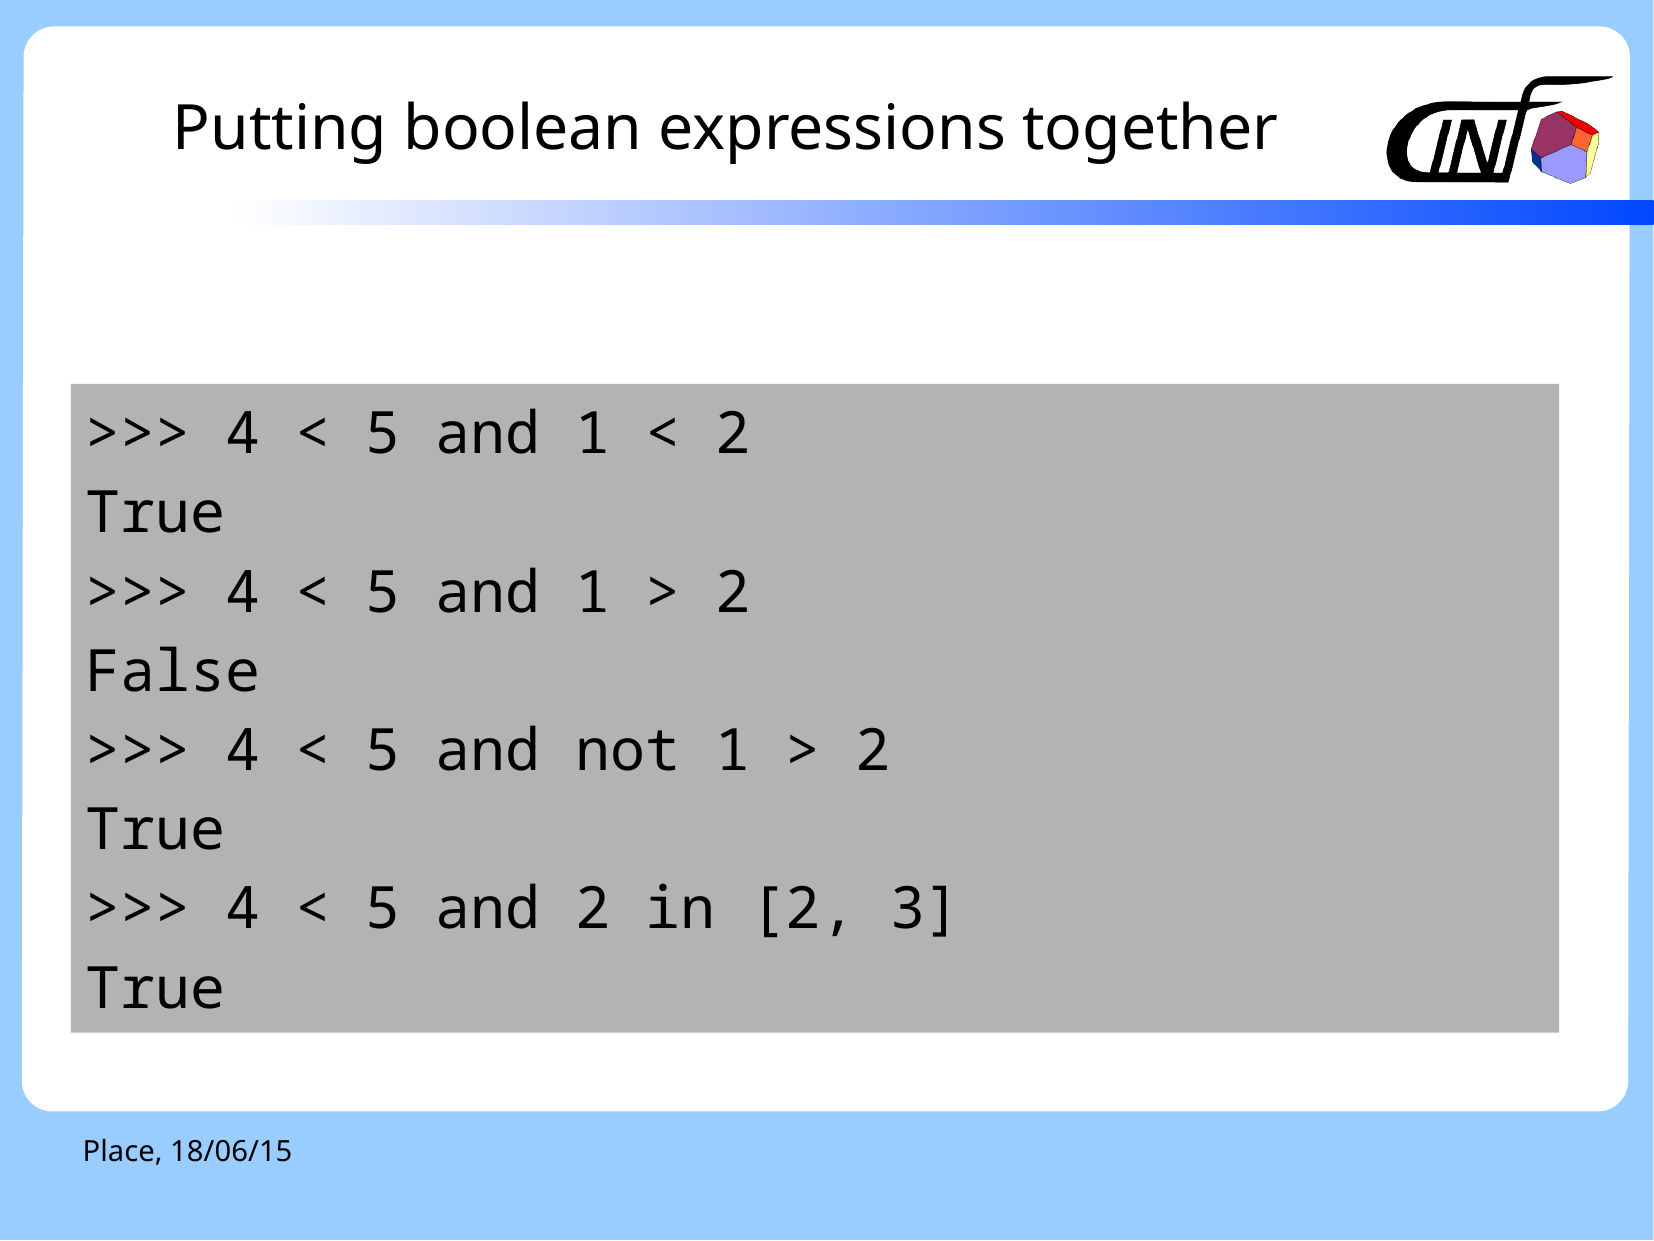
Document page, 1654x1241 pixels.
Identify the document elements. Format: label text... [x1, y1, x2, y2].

picture [1386, 76, 1613, 184]
title Putting boolean expressions together [82, 49, 1371, 201]
text_box >>> 4 < 5 and 1 < 2 True >>> 4 < 5 and 1 > 2 False >>> 4 < 5 and not 1 > 2 True >>> 4 < 5 and 2 in [2, 3] True [70, 383, 1560, 880]
table_header B [956, 201, 961, 224]
